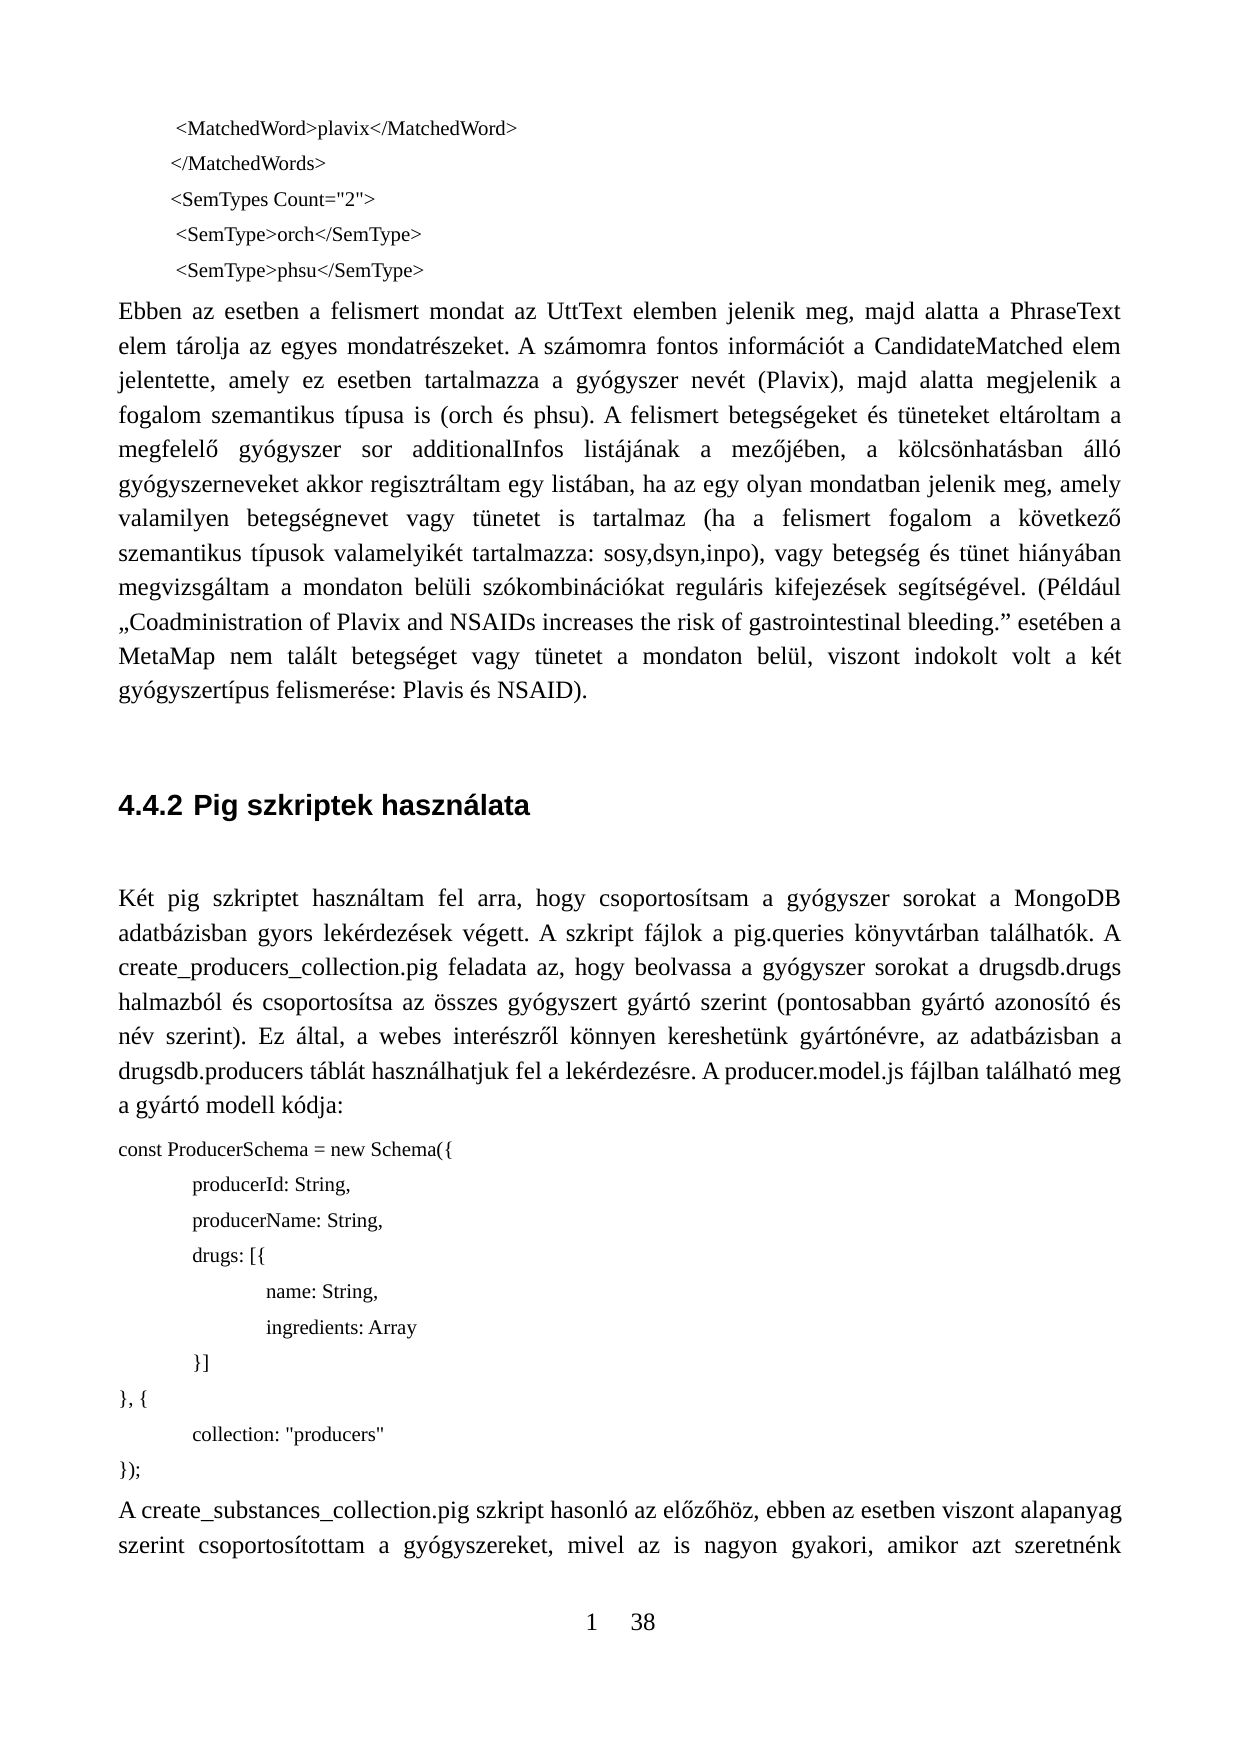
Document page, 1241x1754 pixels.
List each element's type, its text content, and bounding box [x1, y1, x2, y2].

subtitle producerName: String, [118, 1211, 1122, 1232]
subtitle }, { [118, 1389, 1122, 1410]
subtitle ingredients: Array [118, 1317, 1122, 1338]
subtitle }); [118, 1460, 1122, 1481]
subtitle }] [118, 1353, 1122, 1374]
subtitle Ebben az esetben a felismert mondat az UttText elemben jelenik meg, majd alatta a PhraseText elem tárolja az egyes mondatrészeket. A számomra fontos információt a CandidateMatched elem jelentette, amely ez esetben tartalmazza a gyógyszer nevét (Plavix), majd alatta megjelenik a fogalom szemantikus típusa is (orch és phsu). A felismert betegségeket és tüneteket eltároltam a megfelelő gyógyszer sor additionalInfos listájának a mezőjében, a kölcsönhatásban álló gyógyszerneveket akkor regisztráltam egy listában, ha az egy olyan mondatban jelenik meg, amely valamilyen betegségnevet vagy tünetet is tartalmaz (ha a felismert fogalom a következő szemantikus típusok valamelyikét tartalmazza: sosy,dsyn,inpo), vagy betegség és tünet hiányában megvizsgáltam a mondaton belüli szókombinációkat reguláris kifejezések segítségével. (Például „Coadministration of Plavix and NSAIDs increases the risk of gastrointestinal bleeding.” esetében a MetaMap nem talált betegséget vagy tünetet a mondaton belül, viszont indokolt volt a két gyógyszertípus felismerése: Plavis és NSAID). [118, 296, 1122, 704]
subtitle A create_substances_collection.pig szkript hasonló az előzőhöz, ebben az esetben viszont alapanyag szerint csoportosítottam a gyógyszereket, mivel az is nagyon gyakori, amikor azt szeretnénk [118, 1496, 1122, 1559]
subtitle Pig szkriptek használata [118, 788, 1122, 822]
subtitle const ProducerSchema = new Schema({ [118, 1139, 1122, 1160]
subtitle Két pig szkriptet használtam fel arra, hogy csoportosítsam a gyógyszer sorokat a MongoDB adatbázisban gyors lekérdezések végett. A szkript fájlok a pig.queries könyvtárban találhatók. A create_producers_collection.pig feladata az, hogy beolvassa a gyógyszer sorokat a drugsdb.drugs halmazból és csoportosítsa az összes gyógyszert gyártó szerint (pontosabban gyártó azonosító és név szerint). Ez által, a webes interészről könnyen kereshetünk gyártónévre, az adatbázisban a drugsdb.producers táblát használhatjuk fel a lekérdezésre. A producer.model.js fájlban található meg a gyártó modell kódja: [118, 883, 1122, 1119]
subtitle producerId: String, [118, 1175, 1122, 1196]
subtitle drugs: [{ [118, 1246, 1122, 1267]
subtitle <SemType>phsu</SemType> [118, 261, 1122, 282]
subtitle collection: "producers" [118, 1424, 1122, 1445]
subtitle name: String, [118, 1282, 1122, 1303]
subtitle <SemTypes Count="2"> [118, 189, 1122, 210]
subtitle </MatchedWords> [118, 154, 1122, 175]
subtitle <MatchedWord>plavix</MatchedWord> [118, 118, 1122, 139]
subtitle <SemType>orch</SemType> [118, 225, 1122, 246]
